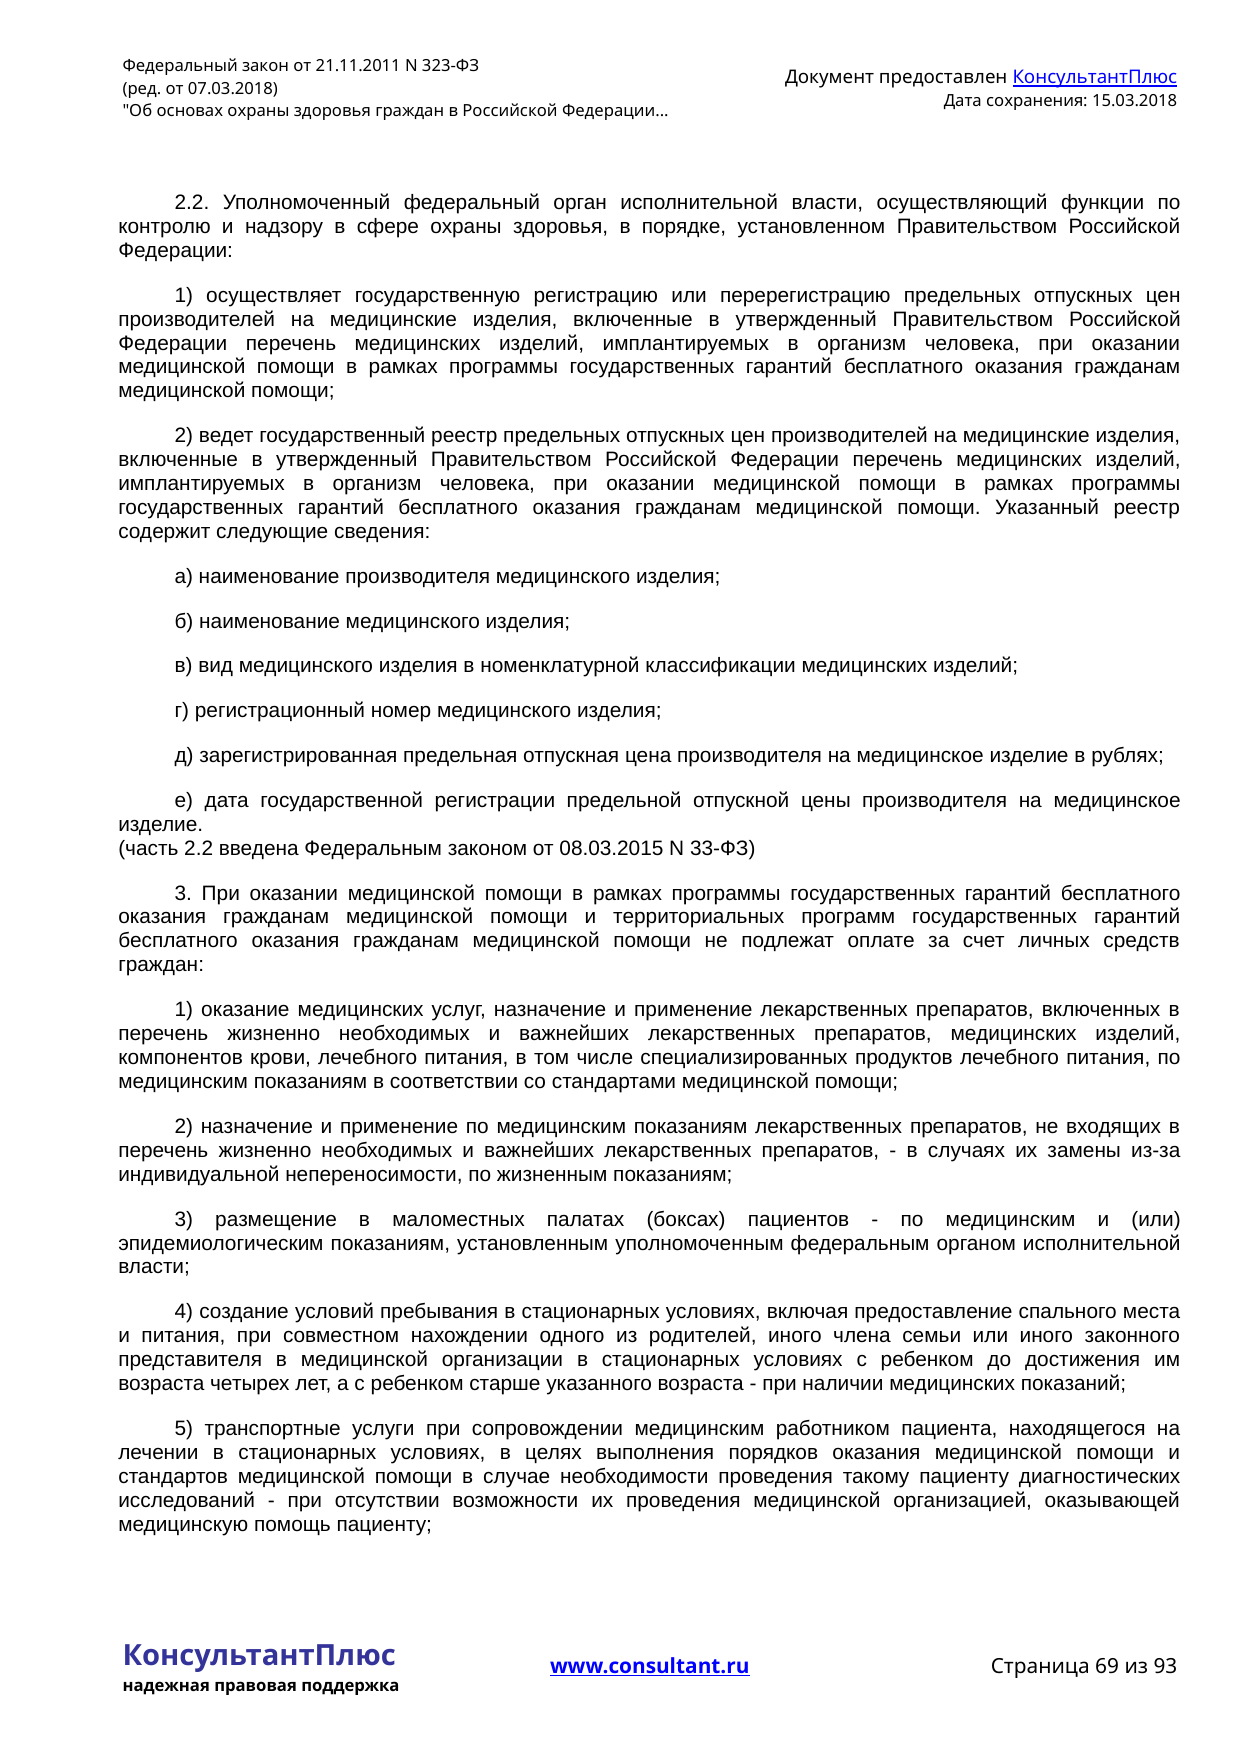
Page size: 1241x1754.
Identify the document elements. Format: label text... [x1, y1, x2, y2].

text (часть 2.2 введена Федеральным законом от 08.03.2015 N 33-ФЗ) [118, 836, 1181, 859]
text 2) ведет государственный реестр предельных отпускных цен производителей на медицинские изделия, включенные в утвержденный Правительством Российской Федерации перечень медицинских изделий, имплантируемых в организм человека, при оказании медицинской помощи в рамках программы государственных гарантий бесплатного оказания гражданам медицинской помощи. Указанный реестр содержит следующие сведения: [118, 423, 1181, 543]
text 2.2. Уполномоченный федеральный орган исполнительной власти, осуществляющий функции по контролю и надзору в сфере охраны здоровья, в порядке, установленном Правительством Российской Федерации: [118, 190, 1181, 262]
text 2) назначение и применение по медицинским показаниям лекарственных препаратов, не входящих в перечень жизненно необходимых и важнейших лекарственных препаратов, - в случаях их замены из-за индивидуальной непереносимости, по жизненным показаниям; [118, 1114, 1181, 1186]
text а) наименование производителя медицинского изделия; [118, 564, 1181, 588]
text 1) оказание медицинских услуг, назначение и применение лекарственных препаратов, включенных в перечень жизненно необходимых и важнейших лекарственных препаратов, медицинских изделий, компонентов крови, лечебного питания, в том числе специализированных продуктов лечебного питания, по медицинским показаниям в соответствии со стандартами медицинской помощи; [118, 997, 1181, 1093]
text е) дата государственной регистрации предельной отпускной цены производителя на медицинское изделие. [118, 788, 1181, 836]
text 3. При оказании медицинской помощи в рамках программы государственных гарантий бесплатного оказания гражданам медицинской помощи и территориальных программ государственных гарантий бесплатного оказания гражданам медицинской помощи не подлежат оплате за счет личных средств граждан: [118, 880, 1181, 976]
text 4) создание условий пребывания в стационарных условиях, включая предоставление спального места и питания, при совместном нахождении одного из родителей, иного члена семьи или иного законного представителя в медицинской организации в стационарных условиях с ребенком до достижения им возраста четырех лет, а с ребенком старше указанного возраста - при наличии медицинских показаний; [118, 1299, 1181, 1395]
text 5) транспортные услуги при сопровождении медицинским работником пациента, находящегося на лечении в стационарных условиях, в целях выполнения порядков оказания медицинской помощи и стандартов медицинской помощи в случае необходимости проведения такому пациенту диагностических исследований - при отсутствии возможности их проведения медицинской организацией, оказывающей медицинскую помощь пациенту; [118, 1416, 1181, 1536]
text д) зарегистрированная предельная отпускная цена производителя на медицинское изделие в рублях; [118, 743, 1181, 767]
text 3) размещение в маломестных палатах (боксах) пациентов - по медицинским и (или) эпидемиологическим показаниям, установленным уполномоченным федеральным органом исполнительной власти; [118, 1206, 1181, 1278]
text в) вид медицинского изделия в номенклатурной классификации медицинских изделий; [118, 653, 1181, 677]
text б) наименование медицинского изделия; [118, 608, 1181, 632]
text 1) осуществляет государственную регистрацию или перерегистрацию предельных отпускных цен производителей на медицинские изделия, включенные в утвержденный Правительством Российской Федерации перечень медицинских изделий, имплантируемых в организм человека, при оказании медицинской помощи в рамках программы государственных гарантий бесплатного оказания гражданам медицинской помощи; [118, 282, 1181, 402]
text г) регистрационный номер медицинского изделия; [118, 698, 1181, 722]
